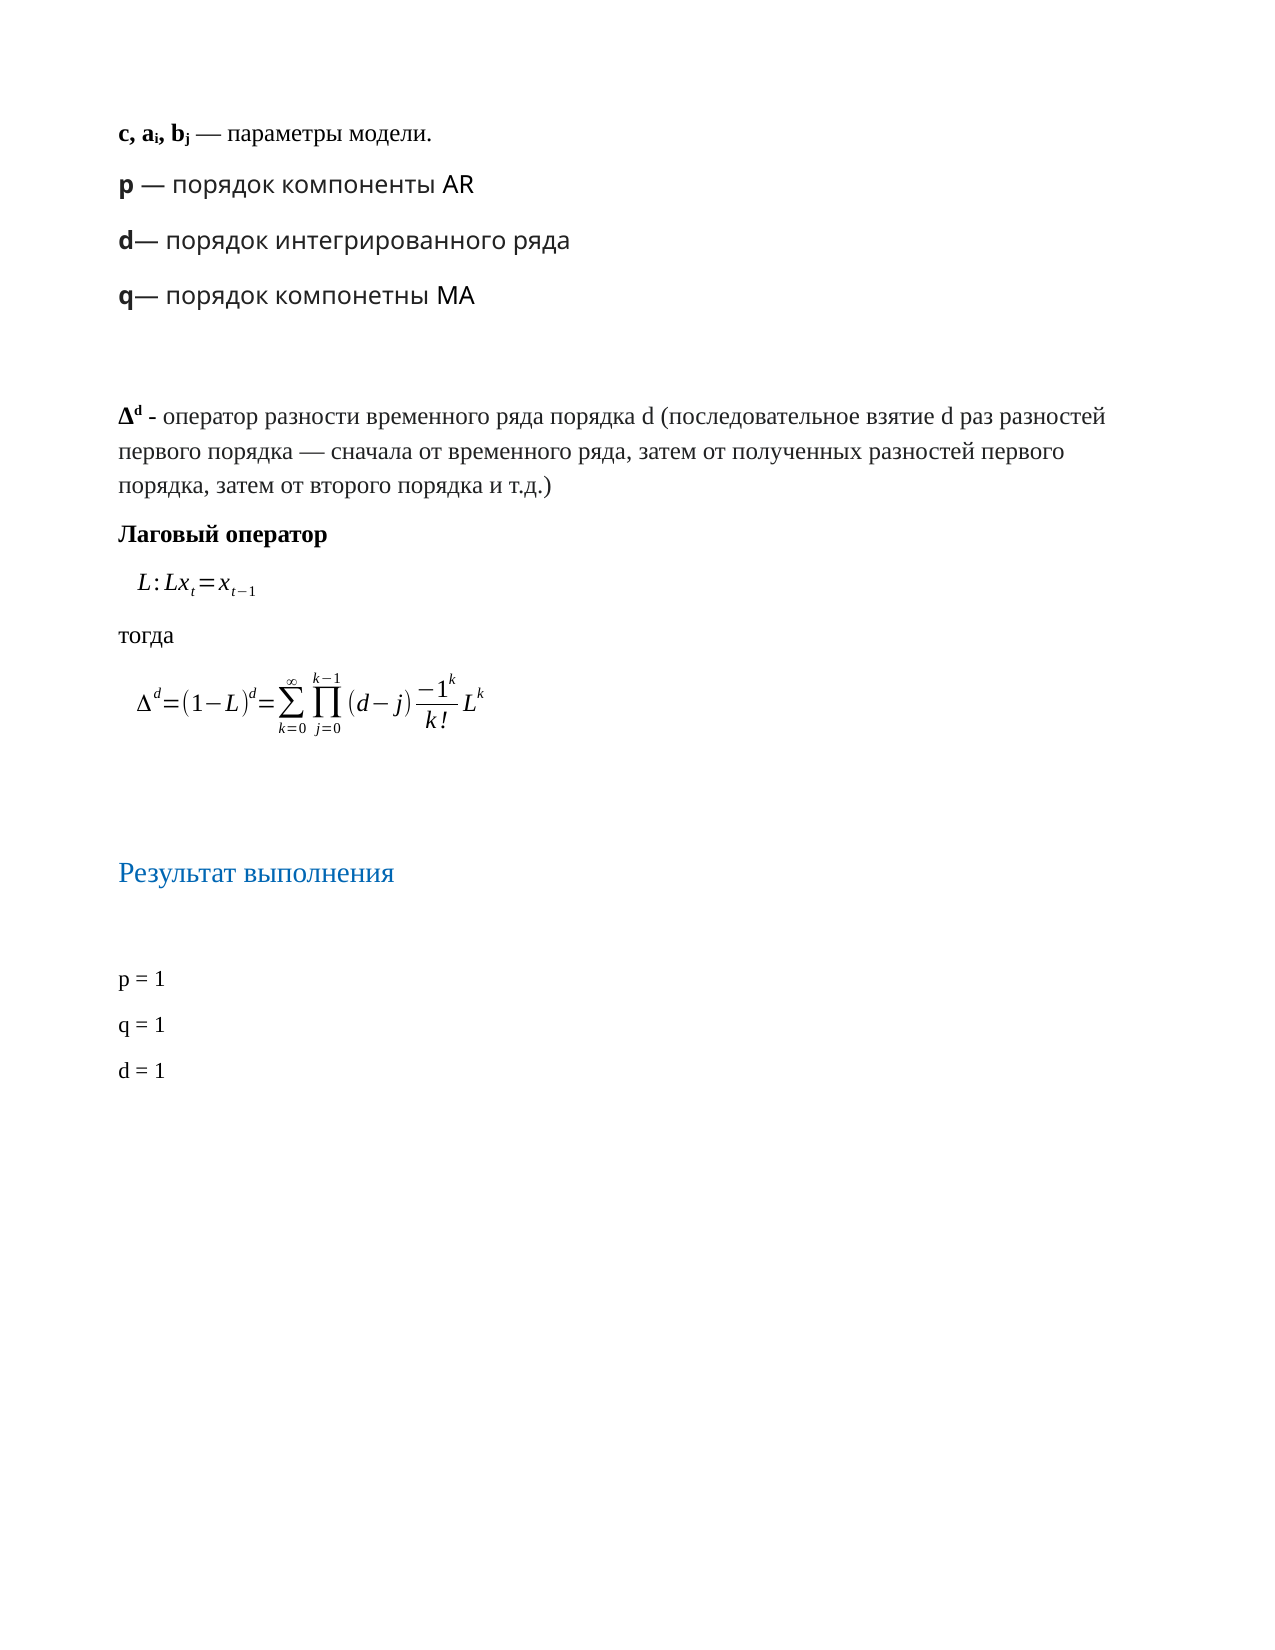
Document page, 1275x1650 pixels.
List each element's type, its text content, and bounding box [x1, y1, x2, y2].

text d— порядок интегрированного ряда [118, 223, 1157, 257]
text d = 1 [118, 1057, 1157, 1083]
text тогда [118, 620, 1157, 649]
text p = 1 [118, 965, 1157, 991]
text c, ai, bj — параметры модели. [118, 118, 1157, 147]
text p — порядок компоненты AR [118, 167, 1157, 201]
text q— порядок компонетны MA [118, 278, 1157, 381]
text Результат выполнения [118, 855, 1157, 889]
text Лаговый оператор [118, 519, 1157, 548]
text Δd - оператор разности временного ряда порядка d (последовательное взятие d раз разностей первого порядка — сначала от временного ряда, затем от полученных разностей первого порядка, затем от второго порядка и т.д.) [118, 401, 1157, 499]
text q = 1 [118, 1011, 1157, 1037]
